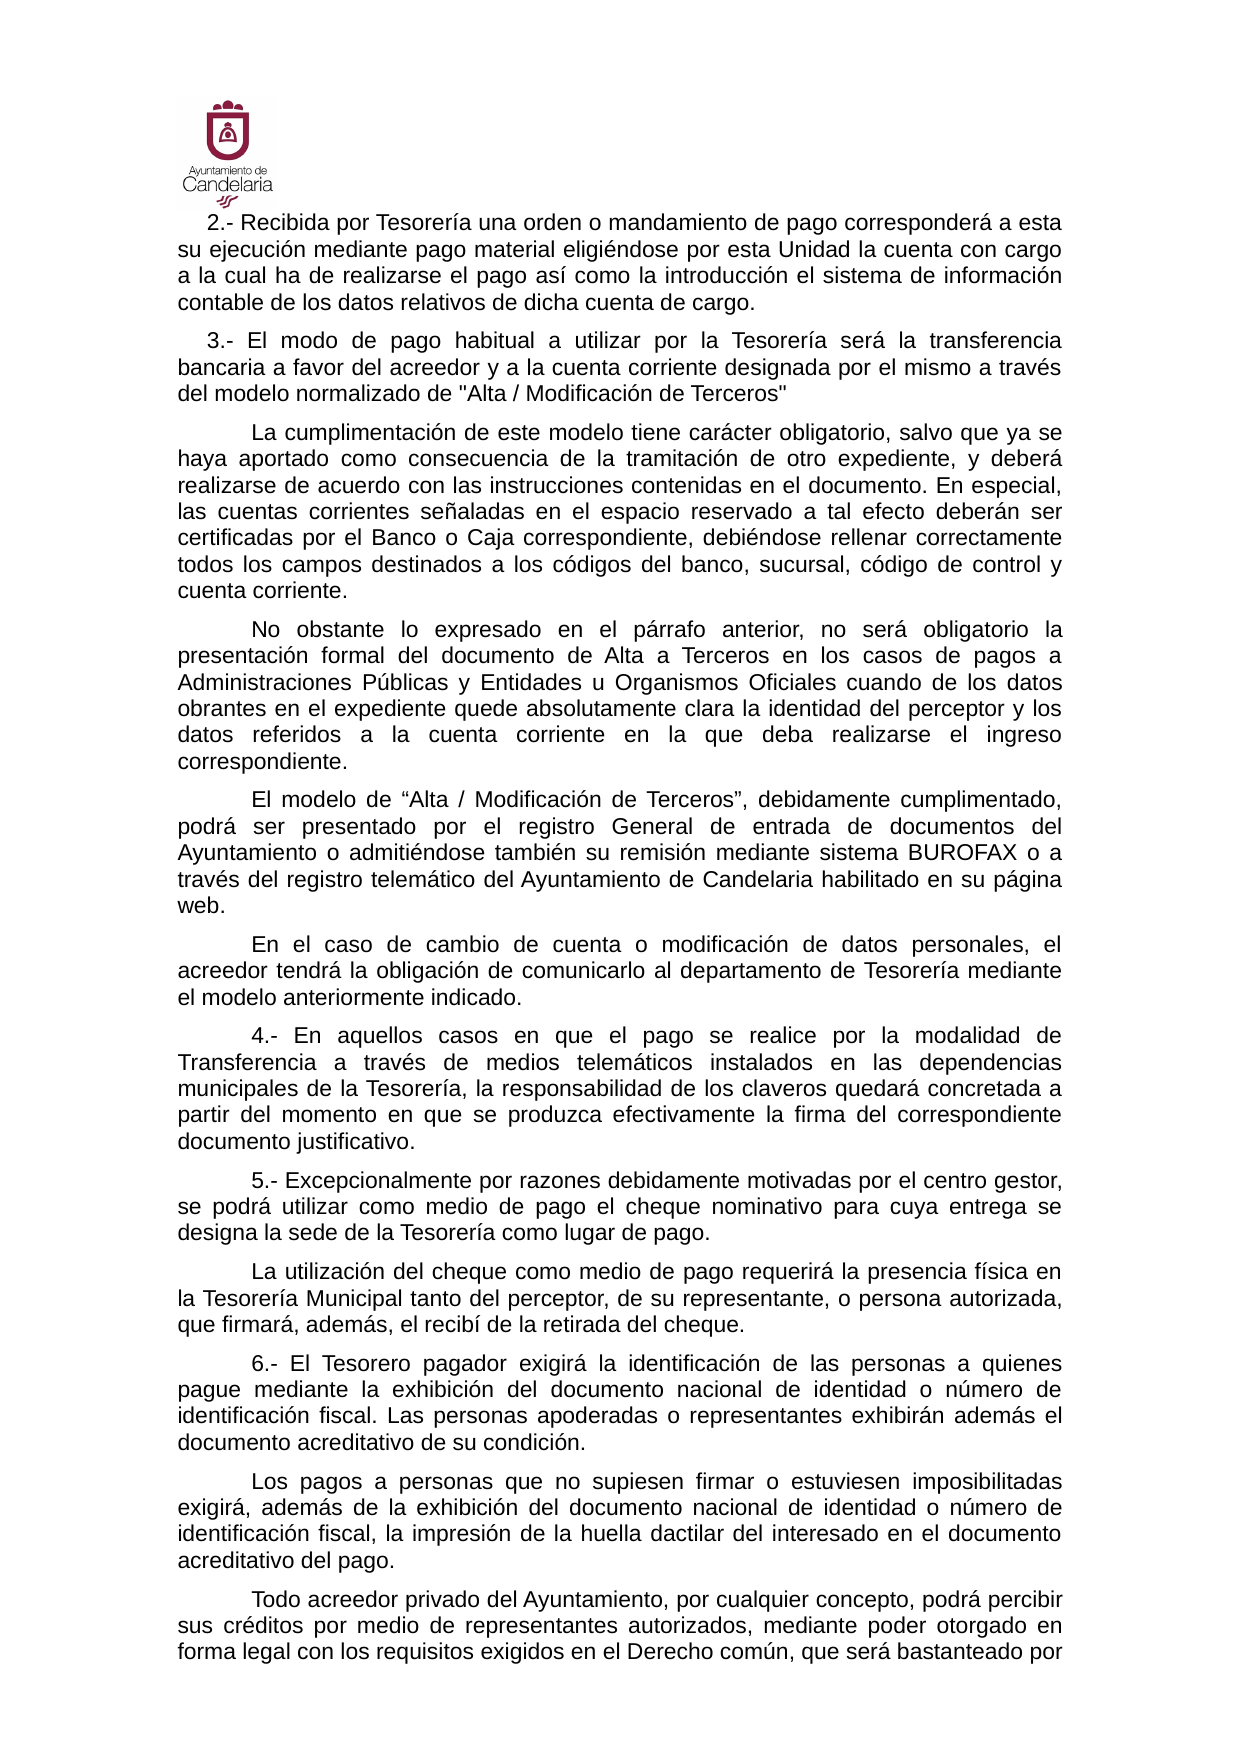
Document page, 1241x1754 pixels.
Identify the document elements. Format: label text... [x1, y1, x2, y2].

text El modelo de “Alta / Modificación de Terceros”, debidamente cumplimentado, podrá ser presentado por el registro General de entrada de documentos del Ayuntamiento o admitiéndose también su remisión mediante sistema BUROFAX o a través del registro telemático del Ayuntamiento de Candelaria habilitado en su página web. [177, 786, 1063, 918]
text Los pagos a personas que no supiesen firmar o estuviesen imposibilitadas exigirá, además de la exhibición del documento nacional de identidad o número de identificación fiscal, la impresión de la huella dactilar del interesado en el documento acreditativo del pago. [177, 1468, 1063, 1573]
text La utilización del cheque como medio de pago requerirá la presencia física en la Tesorería Municipal tanto del perceptor, de su representante, o persona autorizada, que firmará, además, el recibí de la retirada del cheque. [177, 1258, 1063, 1337]
text 2.- Recibida por Tesorería una orden o mandamiento de pago corresponderá a esta su ejecución mediante pago material eligiéndose por esta Unidad la cuenta con cargo a la cual ha de realizarse el pago así como la introducción el sistema de información contable de los datos relativos de dicha cuenta de cargo. [177, 209, 1063, 315]
text 3.- El modo de pago habitual a utilizar por la Tesorería será la transferencia bancaria a favor del acreedor y a la cuenta corriente designada por el mismo a través del modelo normalizado de "Alta / Modificación de Terceros" [177, 327, 1063, 406]
text 5.- Excepcionalmente por razones debidamente motivadas por el centro gestor, se podrá utilizar como medio de pago el cheque nominativo para cuya entrega se designa la sede de la Tesorería como lugar de pago. [177, 1167, 1063, 1246]
text 4.- En aquellos casos en que el pago se realice por la modalidad de Transferencia a través de medios telemáticos instalados en las dependencias municipales de la Tesorería, la responsabilidad de los claveros quedará concretada a partir del momento en que se produzca efectivamente la firma del correspondiente documento justificativo. [177, 1022, 1063, 1154]
text 6.- El Tesorero pagador exigirá la identificación de las personas a quienes pague mediante la exhibición del documento nacional de identidad o número de identificación fiscal. Las personas apoderadas o representantes exhibirán además el documento acreditativo de su condición. [177, 1350, 1063, 1455]
text Todo acreedor privado del Ayuntamiento, por cualquier concepto, podrá percibir sus créditos por medio de representantes autorizados, mediante poder otorgado en forma legal con los requisitos exigidos en el Derecho común, que será bastanteado por [177, 1586, 1063, 1664]
text En el caso de cambio de cuenta o modificación de datos personales, el acreedor tendrá la obligación de comunicarlo al departamento de Tesorería mediante el modelo anteriormente indicado. [177, 931, 1063, 1010]
text No obstante lo expresado en el párrafo anterior, no será obligatorio la presentación formal del documento de Alta a Terceros en los casos de pagos a Administraciones Públicas y Entidades u Organismos Oficiales cuando de los datos obrantes en el expediente quede absolutamente clara la identidad del perceptor y los datos referidos a la cuenta corriente en la que deba realizarse el ingreso correspondiente. [177, 616, 1063, 774]
text La cumplimentación de este modelo tiene carácter obligatorio, salvo que ya se haya aportado como consecuencia de la tramitación de otro expediente, y deberá realizarse de acuerdo con las instrucciones contenidas en el documento. En especial, las cuentas corrientes señaladas en el espacio reservado a tal efecto deberán ser certificadas por el Banco o Caja correspondiente, debiéndose rellenar correctamente todos los campos destinados a los códigos del banco, sucursal, código de control y cuenta corriente. [177, 419, 1063, 603]
